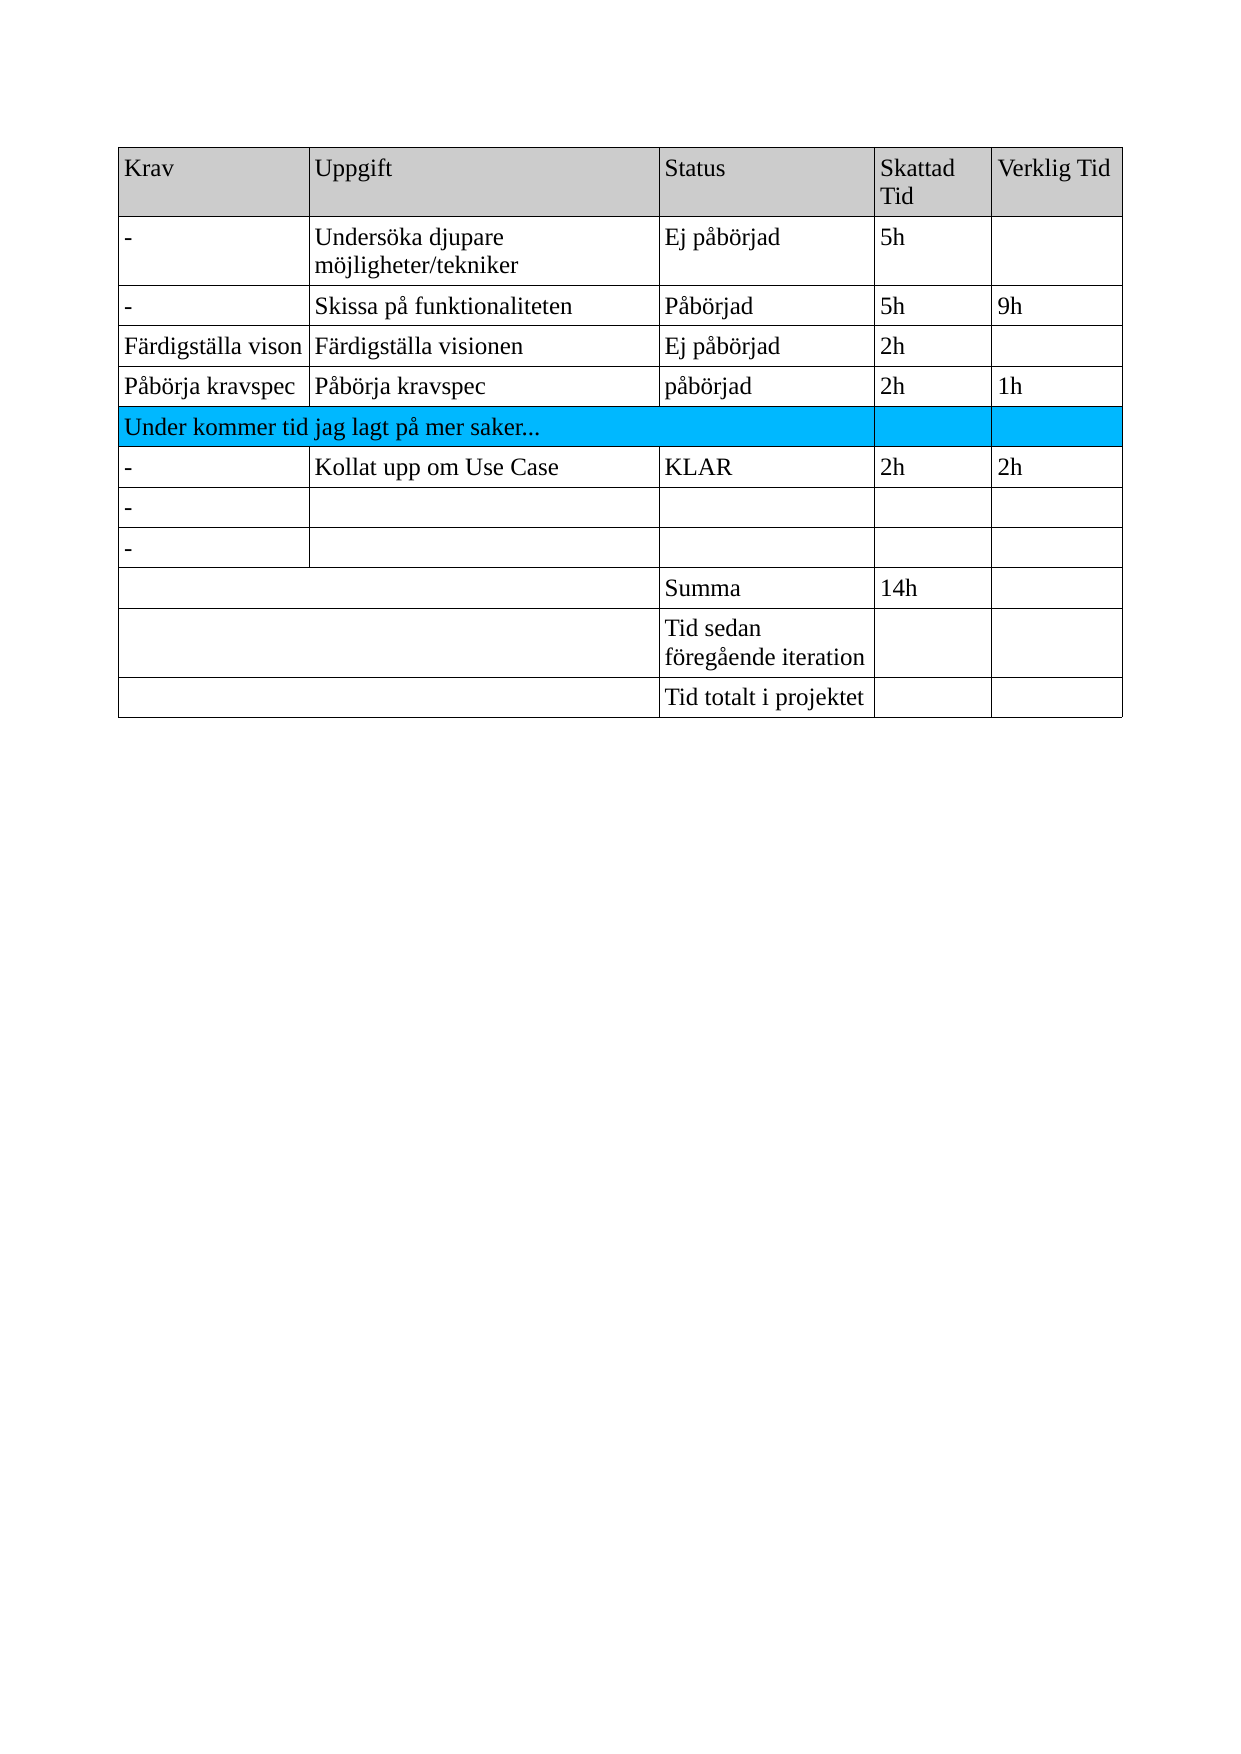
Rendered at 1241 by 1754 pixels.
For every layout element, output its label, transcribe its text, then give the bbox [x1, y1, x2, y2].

table_cell Undersöka djupare möjligheter/tekniker [310, 217, 659, 285]
table_cell - [119, 286, 309, 325]
table_cell KLAR [660, 447, 874, 487]
table_cell Under kommer tid jag lagt på mer saker... [119, 407, 874, 446]
table_cell Ej påbörjad [660, 217, 874, 285]
table_cell Påbörja kravspec [119, 367, 309, 406]
table_cell [660, 528, 874, 567]
table_cell [875, 678, 991, 717]
table_cell Färdigställa visionen [310, 326, 659, 366]
table_header Status [660, 148, 874, 216]
table_cell 1h [992, 367, 1122, 406]
table_cell - [119, 488, 309, 527]
table_cell 9h [992, 286, 1122, 325]
table_cell påbörjad [660, 367, 874, 406]
table_cell Färdigställa vison [119, 326, 309, 366]
table_cell [119, 609, 659, 677]
table_cell Tid sedan föregående iteration [660, 609, 874, 677]
table_cell 2h [875, 326, 991, 366]
table_header Uppgift [310, 148, 659, 216]
table_cell Ej påbörjad [660, 326, 874, 366]
table_cell [875, 528, 991, 567]
table_cell [875, 488, 991, 527]
table_cell [310, 528, 659, 567]
table_cell - [119, 217, 309, 285]
table_cell [992, 568, 1122, 607]
table_cell [875, 407, 991, 446]
table_cell Kollat upp om Use Case [310, 447, 659, 487]
table_cell 2h [875, 367, 991, 406]
table_cell [992, 488, 1122, 527]
table_cell [992, 678, 1122, 717]
table_header Krav [119, 148, 309, 216]
table_cell [875, 609, 991, 677]
table_header Skattad Tid [875, 148, 991, 216]
table_cell 14h [875, 568, 991, 607]
table_cell Skissa på funktionaliteten [310, 286, 659, 325]
table_cell [310, 488, 659, 527]
table_cell [660, 488, 874, 527]
table_cell - [119, 447, 309, 487]
table_cell [992, 407, 1122, 446]
table_cell 2h [875, 447, 991, 487]
table_cell Summa [660, 568, 874, 607]
table_header Verklig Tid [992, 148, 1122, 216]
table_cell Tid totalt i projektet [660, 678, 874, 717]
table_cell - [119, 528, 309, 567]
table_cell Påbörja kravspec [310, 367, 659, 406]
table_cell Påbörjad [660, 286, 874, 325]
table_cell [119, 568, 659, 607]
table_cell [992, 217, 1122, 285]
table_cell [992, 609, 1122, 677]
table_cell 2h [992, 447, 1122, 487]
table_cell [992, 326, 1122, 366]
table_cell [992, 528, 1122, 567]
table_cell 5h [875, 286, 991, 325]
table_cell 5h [875, 217, 991, 285]
table_cell [119, 678, 659, 717]
